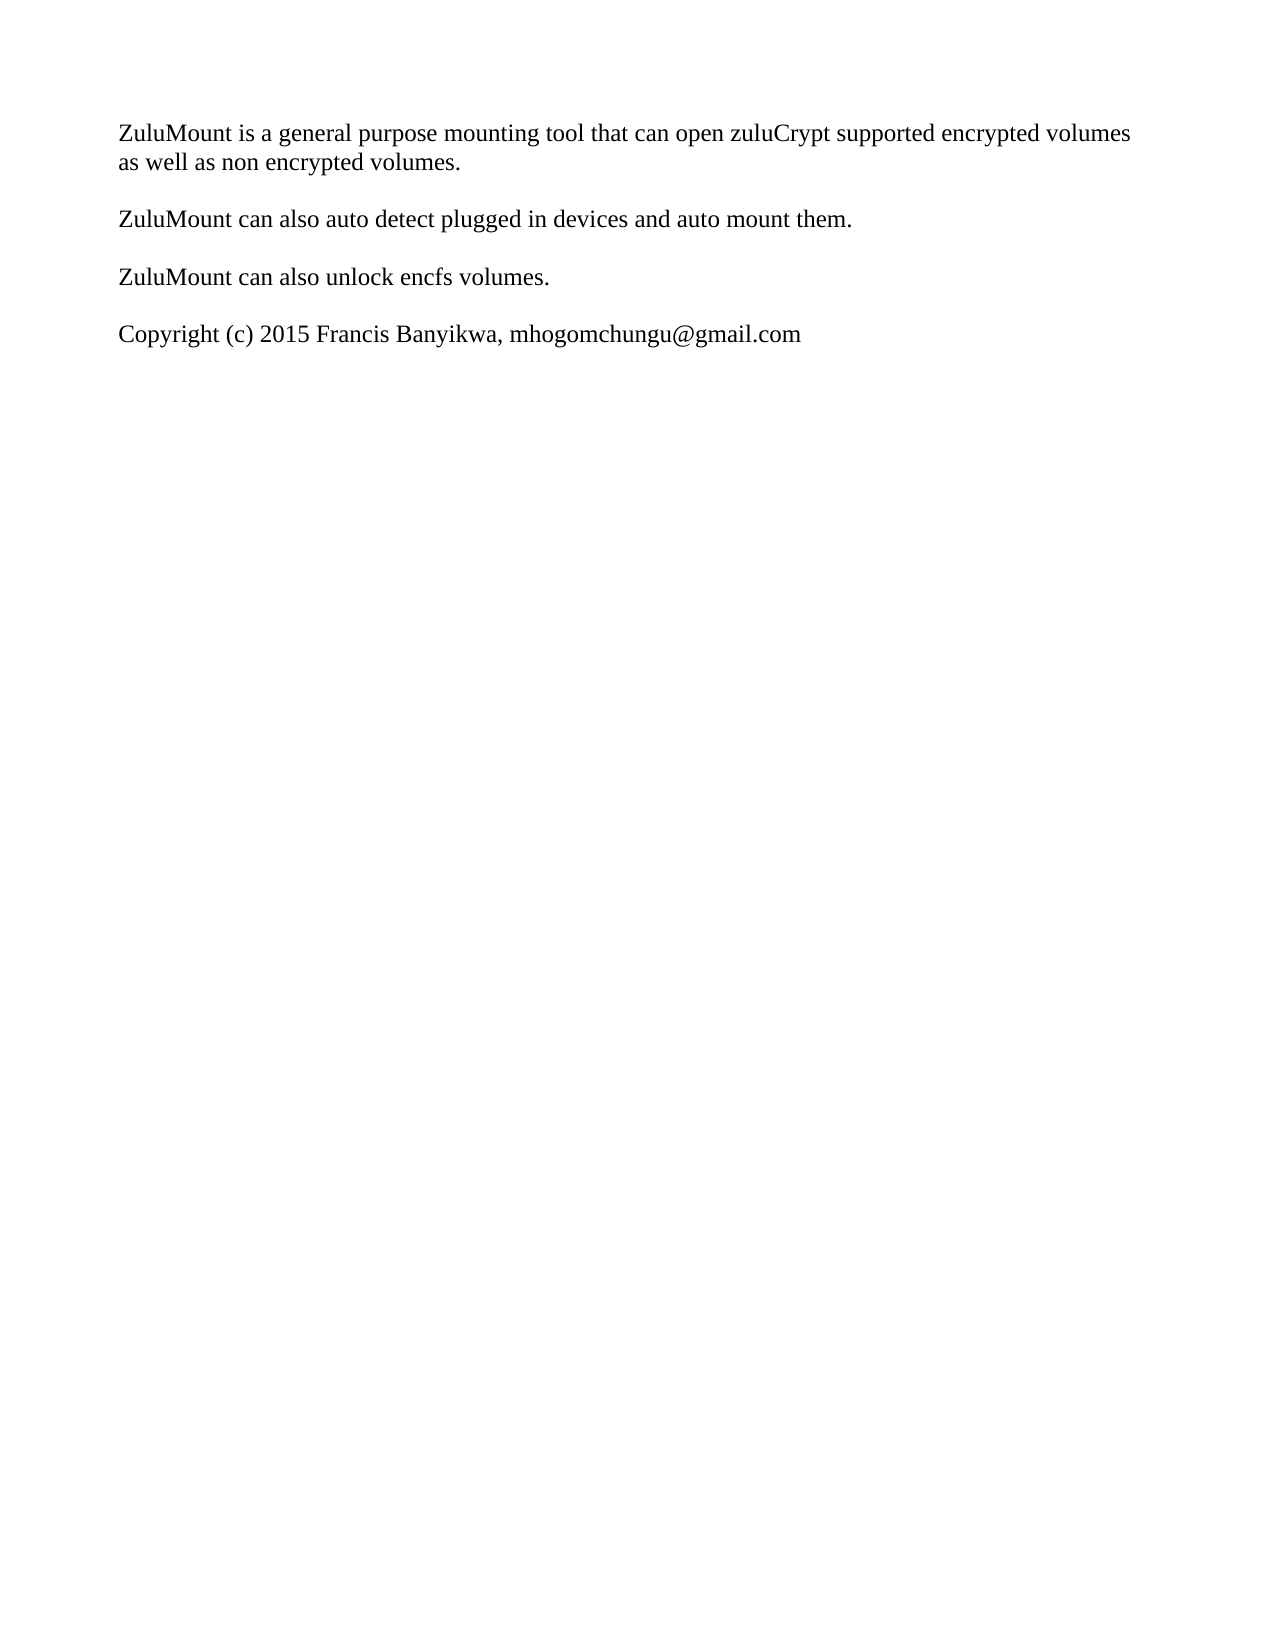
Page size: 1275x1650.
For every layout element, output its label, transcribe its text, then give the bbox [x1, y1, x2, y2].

text ZuluMount can also auto detect plugged in devices and auto mount them. [118, 204, 1157, 233]
text ZuluMount can also unlock encfs volumes. [118, 262, 1157, 291]
text Copyright (c) 2015 Francis Banyikwa, mhogomchungu@gmail.com [118, 319, 1157, 348]
text ZuluMount is a general purpose mounting tool that can open zuluCrypt supported encrypted volumes as well as non encrypted volumes. [118, 118, 1157, 176]
